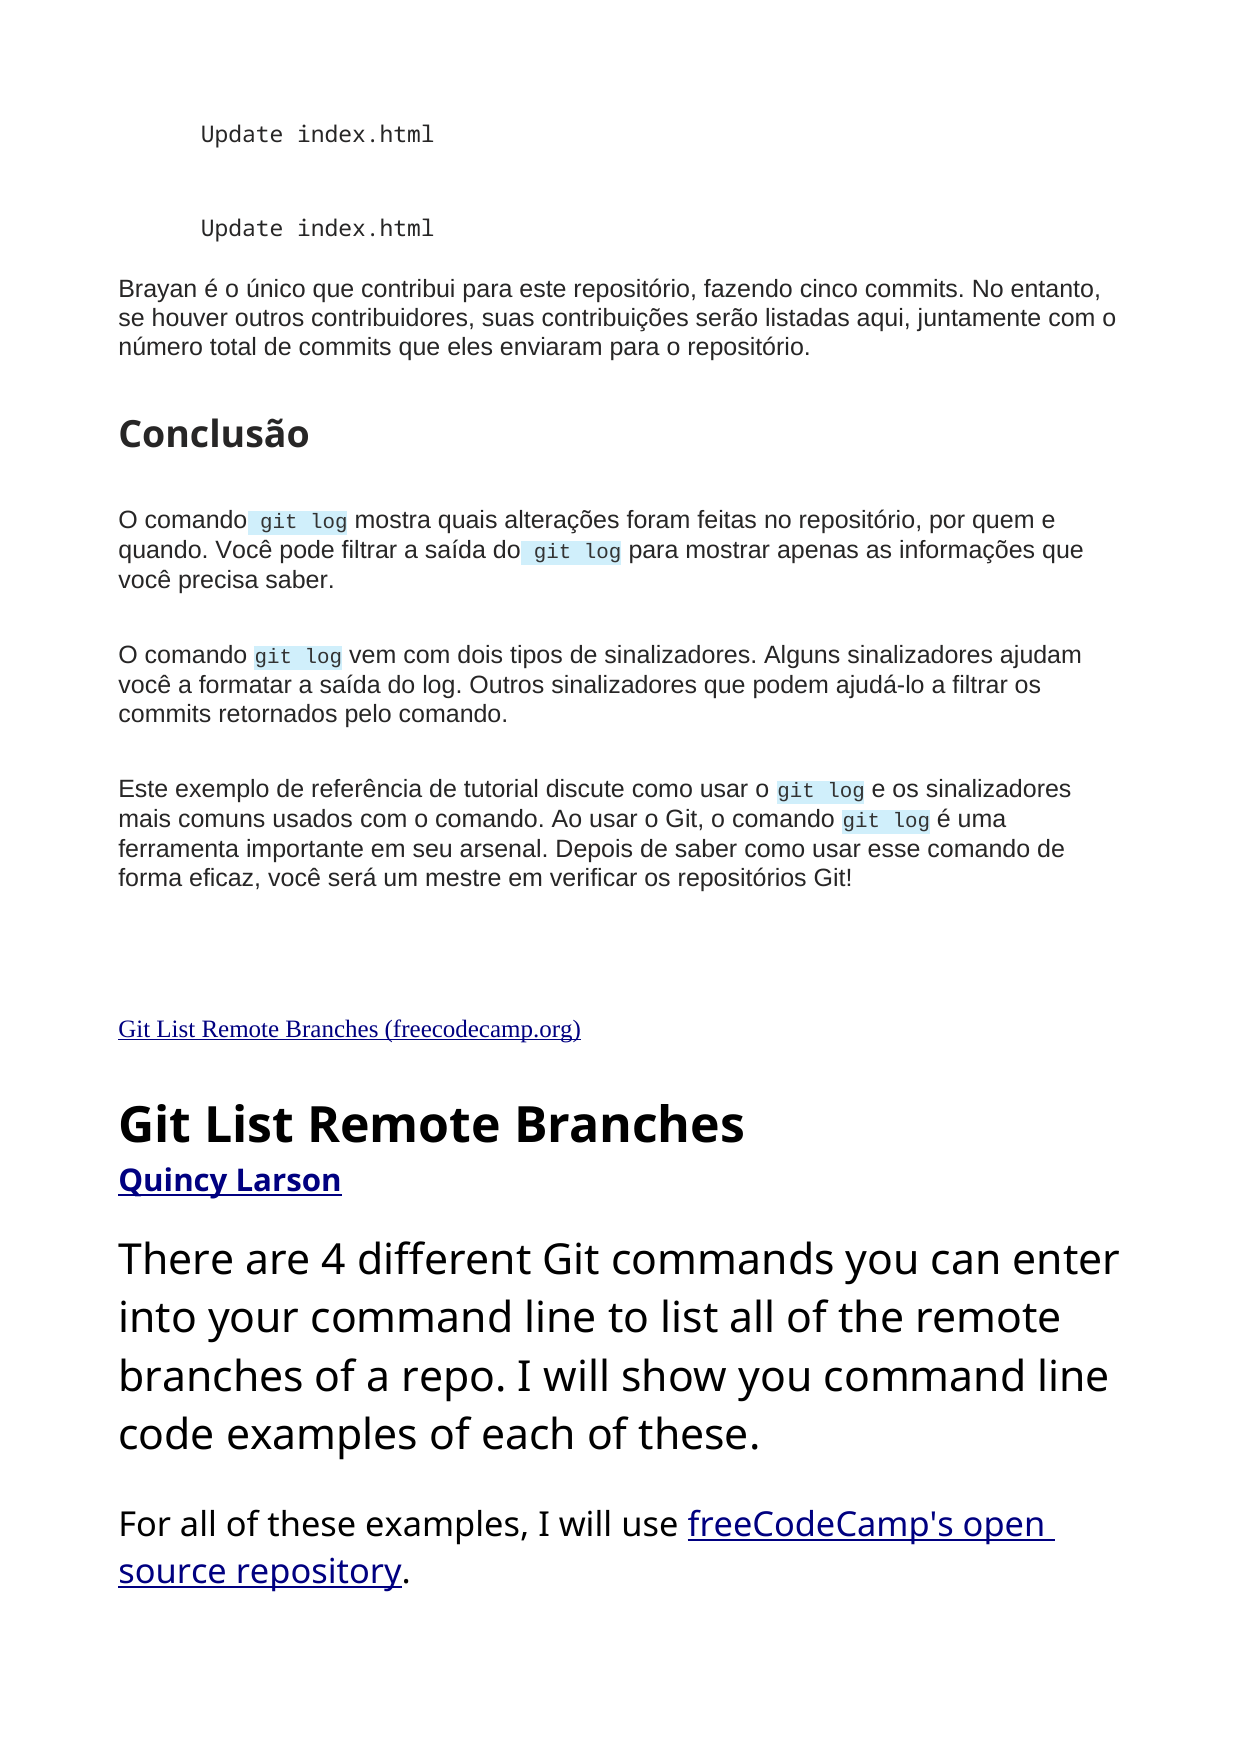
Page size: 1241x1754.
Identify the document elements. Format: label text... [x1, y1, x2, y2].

text O comando git log mostra quais alterações foram feitas no repositório, por quem e quando. Você pode filtrar a saída do git log para mostrar apenas as informações que você precisa saber. [118, 505, 1122, 593]
text There are 4 different Git commands you can enter into your command line to list all of the remote branches of a repo. I will show you command line code examples of each of these. [118, 1229, 1122, 1462]
text O comando git log vem com dois tipos de sinalizadores. Alguns sinalizadores ajudam você a formatar a saída do log. Outros sinalizadores que podem ajudá-lo a filtrar os commits retornados pelo comando. [118, 640, 1122, 728]
subtitle Git List Remote Branches [118, 1089, 1122, 1158]
text Brayan é o único que contribui para este repositório, fazendo cinco commits. No entanto, se houver outros contribuidores, suas contribuições serão listadas aqui, juntamente com o número total de commits que eles enviaram para o repositório. [118, 274, 1122, 361]
subtitle Conclusão [118, 407, 1122, 458]
text Este exemplo de referência de tutorial discute como usar o git log e os sinalizadores mais comuns usados ​​com o comando. Ao usar o Git, o comando git log é uma ferramenta importante em seu arsenal. Depois de saber como usar esse comando de forma eficaz, você será um mestre em verificar os repositórios Git! [118, 774, 1122, 891]
text Update index.html [118, 212, 1122, 243]
text Git List Remote Branches (freecodecamp.org) [118, 1014, 1122, 1043]
text Update index.html [118, 118, 1122, 149]
text Quincy Larson [118, 1158, 1122, 1200]
text For all of these examples, I will use freeCodeCamp's open source repository. [118, 1499, 1122, 1593]
